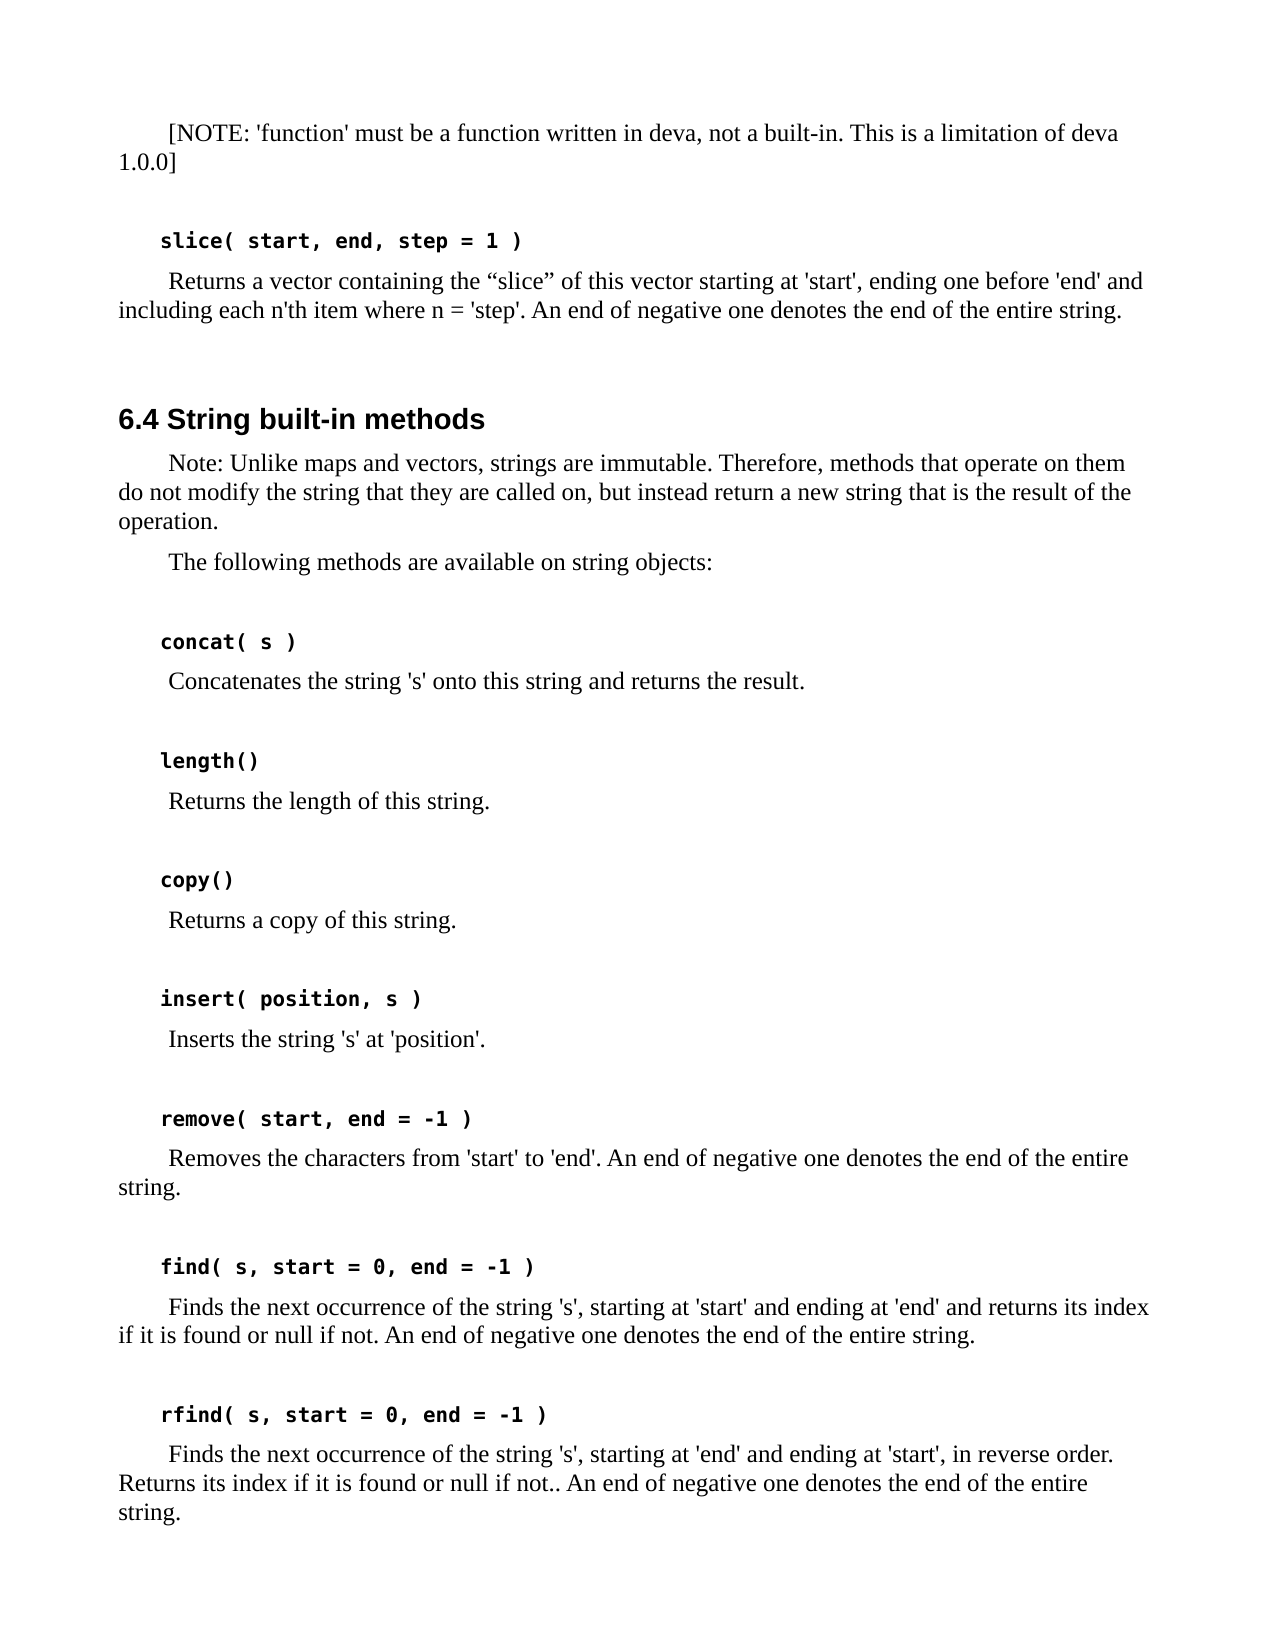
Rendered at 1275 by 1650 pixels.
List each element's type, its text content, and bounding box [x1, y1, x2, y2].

text Inserts the string 's' at 'position'. [118, 1024, 1157, 1053]
text copy() [118, 868, 1157, 892]
text rfind( s, start = 0, end = -1 ) [118, 1403, 1157, 1427]
text Returns a vector containing the “slice” of this vector starting at 'start', ending one before 'end' and including each n'th item where n = 'step'. An end of negative one denotes the end of the entire string. [118, 266, 1157, 324]
text Removes the characters from 'start' to 'end'. An end of negative one denotes the end of the entire string. [118, 1143, 1157, 1201]
text Returns the length of this string. [118, 786, 1157, 814]
text The following methods are available on string objects: [118, 547, 1157, 576]
text slice( start, end, step = 1 ) [118, 229, 1157, 254]
subtitle 6.4 String built-in methods [118, 402, 1157, 436]
text Concatenates the string 's' onto this string and returns the result. [118, 666, 1157, 695]
text Note: Unlike maps and vectors, strings are immutable. Therefore, methods that operate on them do not modify the string that they are called on, but instead return a new string that is the result of the operation. [118, 448, 1157, 535]
text find( s, start = 0, end = -1 ) [118, 1255, 1157, 1279]
text length() [118, 749, 1157, 773]
text insert( position, s ) [118, 987, 1157, 1012]
text Finds the next occurrence of the string 's', starting at 'start' and ending at 'end' and returns its index if it is found or null if not. An end of negative one denotes the end of the entire string. [118, 1292, 1157, 1349]
text remove( start, end = -1 ) [118, 1107, 1157, 1131]
text concat( s ) [118, 630, 1157, 654]
text [NOTE: 'function' must be a function written in deva, not a built-in. This is a limitation of deva 1.0.0] [118, 118, 1157, 176]
text Returns a copy of this string. [118, 905, 1157, 934]
text Finds the next occurrence of the string 's', starting at 'end' and ending at 'start', in reverse order. Returns its index if it is found or null if not.. An end of negative one denotes the end of the entire string. [118, 1439, 1157, 1526]
